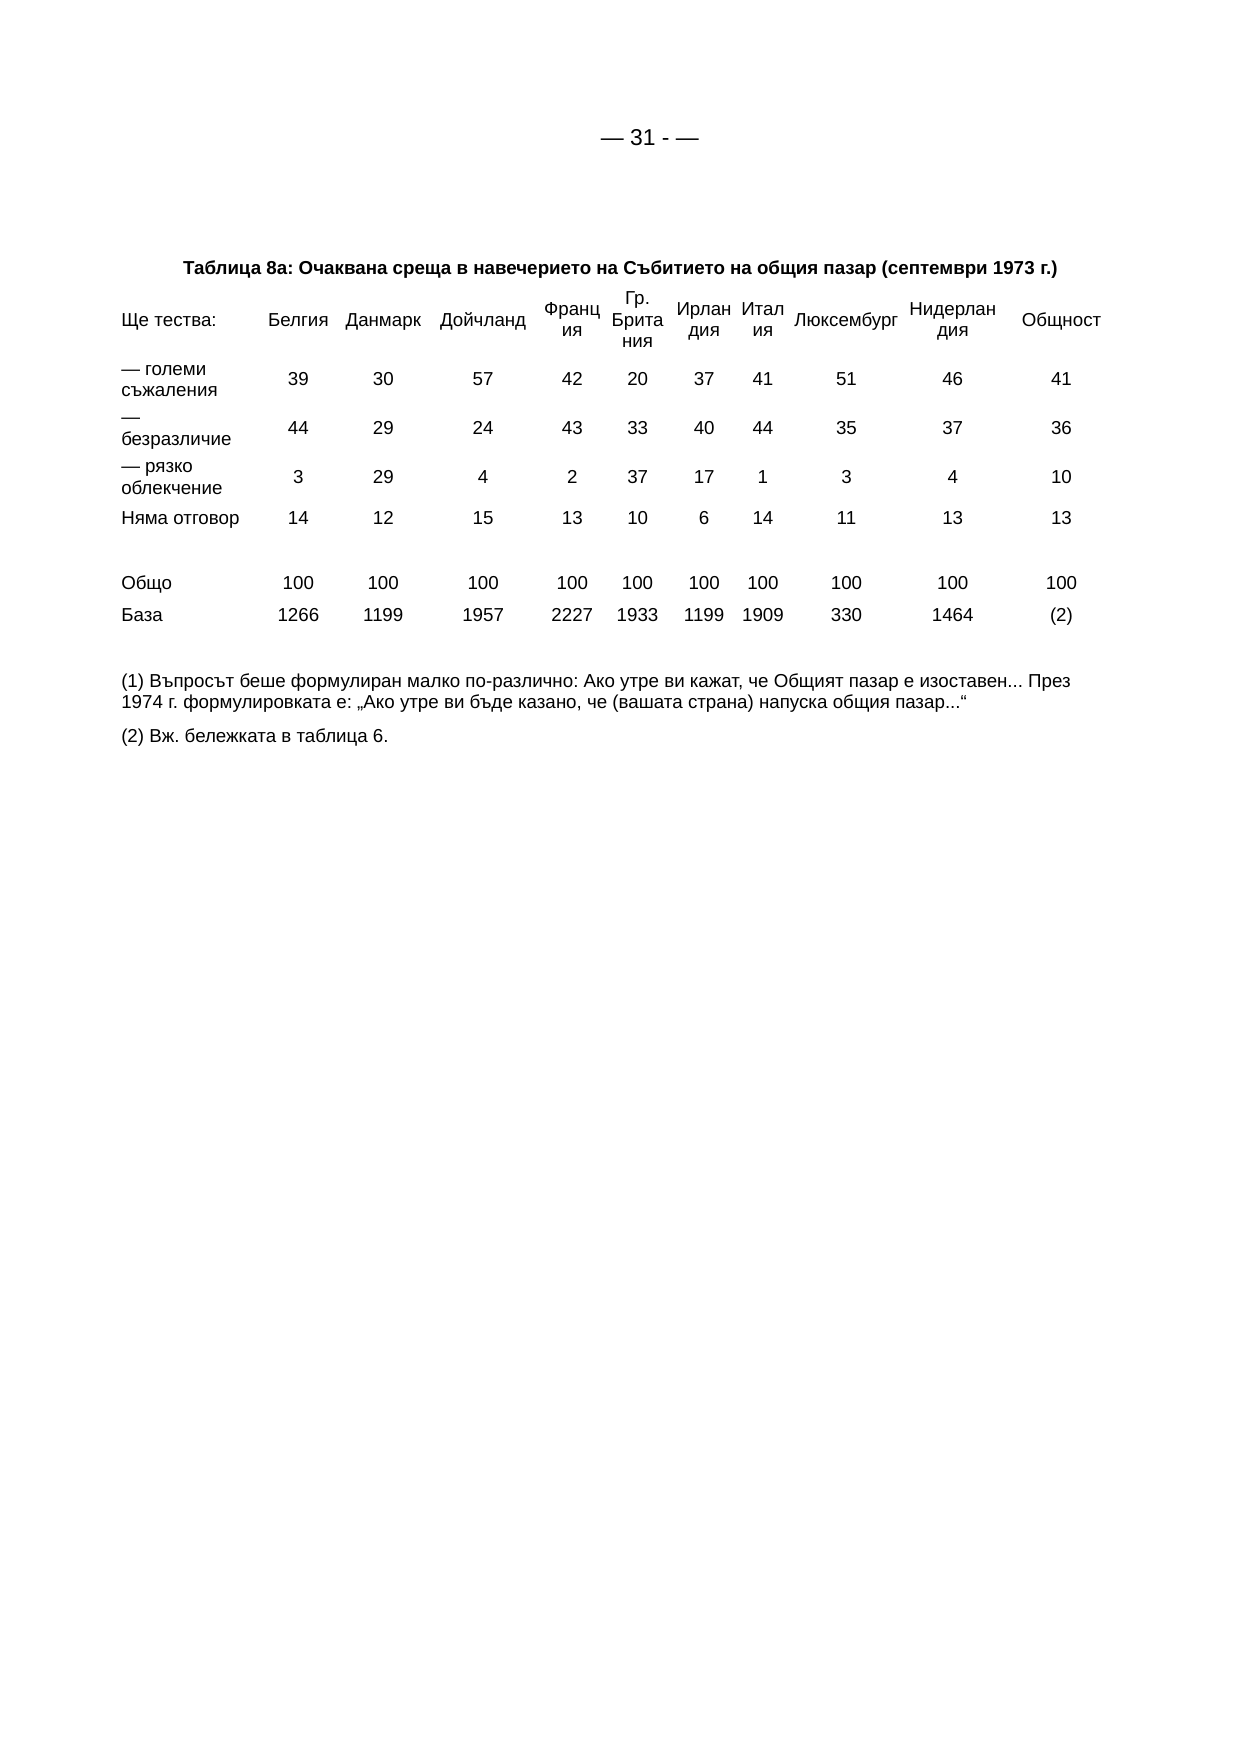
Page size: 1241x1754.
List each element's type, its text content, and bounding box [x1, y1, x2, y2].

table_cell Общо [118, 566, 256, 598]
table_cell 1957 [426, 599, 539, 631]
table_cell 24 [426, 404, 539, 452]
table_cell 1 [738, 453, 788, 501]
table_cell 10 [1000, 453, 1122, 501]
table_cell 41 [738, 355, 788, 403]
table_cell [540, 534, 604, 566]
table_cell Данмарк [340, 284, 426, 354]
table_cell [670, 534, 737, 566]
table_cell 1464 [905, 599, 1000, 631]
table_cell — безразличие [118, 404, 256, 452]
table_cell [738, 631, 788, 663]
table_cell 1266 [256, 599, 340, 631]
table_cell 6 [670, 501, 737, 534]
table_cell 20 [604, 355, 670, 403]
table_cell 35 [788, 404, 904, 452]
table_cell 15 [426, 501, 539, 534]
table_header Таблица 8а: Очаквана среща в навечерието на Събитието на общия пазар (септември 1973 г.) [118, 252, 1122, 284]
table_cell 14 [256, 501, 340, 534]
table_cell 51 [788, 355, 904, 403]
table_cell [256, 631, 340, 663]
table_cell 13 [540, 501, 604, 534]
table_cell 36 [1000, 404, 1122, 452]
table_cell 39 [256, 355, 340, 403]
table_cell [118, 631, 256, 663]
table_cell 14 [738, 501, 788, 534]
table_cell 44 [256, 404, 340, 452]
table_cell 1199 [670, 599, 737, 631]
table_cell Гр. Британия [604, 284, 670, 354]
table_cell [256, 534, 340, 566]
table_cell 10 [604, 501, 670, 534]
table_cell [905, 631, 1000, 663]
table_cell 37 [905, 404, 1000, 452]
table_cell 41 [1000, 355, 1122, 403]
table_cell 42 [540, 355, 604, 403]
table_cell [738, 534, 788, 566]
table_cell [604, 631, 670, 663]
table_cell [118, 534, 256, 566]
table_cell 46 [905, 355, 1000, 403]
table_cell — големи съжаления [118, 355, 256, 403]
table_cell [788, 631, 904, 663]
table_cell 2 [540, 453, 604, 501]
table_cell Италия [738, 284, 788, 354]
table_cell 37 [604, 453, 670, 501]
table_cell База [118, 599, 256, 631]
table_cell 3 [788, 453, 904, 501]
table_cell [426, 534, 539, 566]
table_cell Нидерландия [905, 284, 1000, 354]
table_cell Ирландия [670, 284, 737, 354]
table_cell Люксембург [788, 284, 904, 354]
table_cell [788, 534, 904, 566]
table_cell 100 [604, 566, 670, 598]
table_cell 37 [670, 355, 737, 403]
table_cell 29 [340, 453, 426, 501]
table_cell [340, 534, 426, 566]
table_cell (2) [1000, 599, 1122, 631]
table_cell (1) Въпросът беше формулиран малко по-различно: Ако утре ви кажат, че Общият пазар е изоставен... През 1974 г. формулировката е: „Ако утре ви бъде казано, че (вашата страна) напуска общия пазар...“ [118, 663, 1122, 719]
table_cell 13 [1000, 501, 1122, 534]
table_cell [340, 631, 426, 663]
table_cell Дойчланд [426, 284, 539, 354]
table_cell [540, 631, 604, 663]
table_cell 33 [604, 404, 670, 452]
table_cell 40 [670, 404, 737, 452]
table_cell Франция [540, 284, 604, 354]
table_cell 43 [540, 404, 604, 452]
table_cell 13 [905, 501, 1000, 534]
table_cell 11 [788, 501, 904, 534]
table_cell 44 [738, 404, 788, 452]
table_cell 1933 [604, 599, 670, 631]
table_cell 100 [426, 566, 539, 598]
table_cell [604, 534, 670, 566]
table_cell 2227 [540, 599, 604, 631]
table_cell 30 [340, 355, 426, 403]
table_cell 100 [540, 566, 604, 598]
table_cell Общност [1000, 284, 1122, 354]
table_cell 330 [788, 599, 904, 631]
table_cell 100 [670, 566, 737, 598]
table_cell 100 [256, 566, 340, 598]
table_cell 12 [340, 501, 426, 534]
table_cell 100 [788, 566, 904, 598]
table_cell 100 [340, 566, 426, 598]
table_cell [1000, 631, 1122, 663]
table_cell 100 [738, 566, 788, 598]
table_cell Ще тества: [118, 284, 256, 354]
table_cell [905, 534, 1000, 566]
table_cell 3 [256, 453, 340, 501]
table_cell 17 [670, 453, 737, 501]
table_cell Няма отговор [118, 501, 256, 534]
table_cell 4 [905, 453, 1000, 501]
table_cell 1909 [738, 599, 788, 631]
table_cell 29 [340, 404, 426, 452]
table_cell [1000, 534, 1122, 566]
table_cell 100 [905, 566, 1000, 598]
table_cell 4 [426, 453, 539, 501]
table_cell 100 [1000, 566, 1122, 598]
table_cell [426, 631, 539, 663]
table_cell 1199 [340, 599, 426, 631]
table_cell (2) Вж. бележката в таблица 6. [118, 719, 1122, 752]
table_cell [670, 631, 737, 663]
table_cell Белгия [256, 284, 340, 354]
table_cell 57 [426, 355, 539, 403]
table_cell — рязко облекчение [118, 453, 256, 501]
